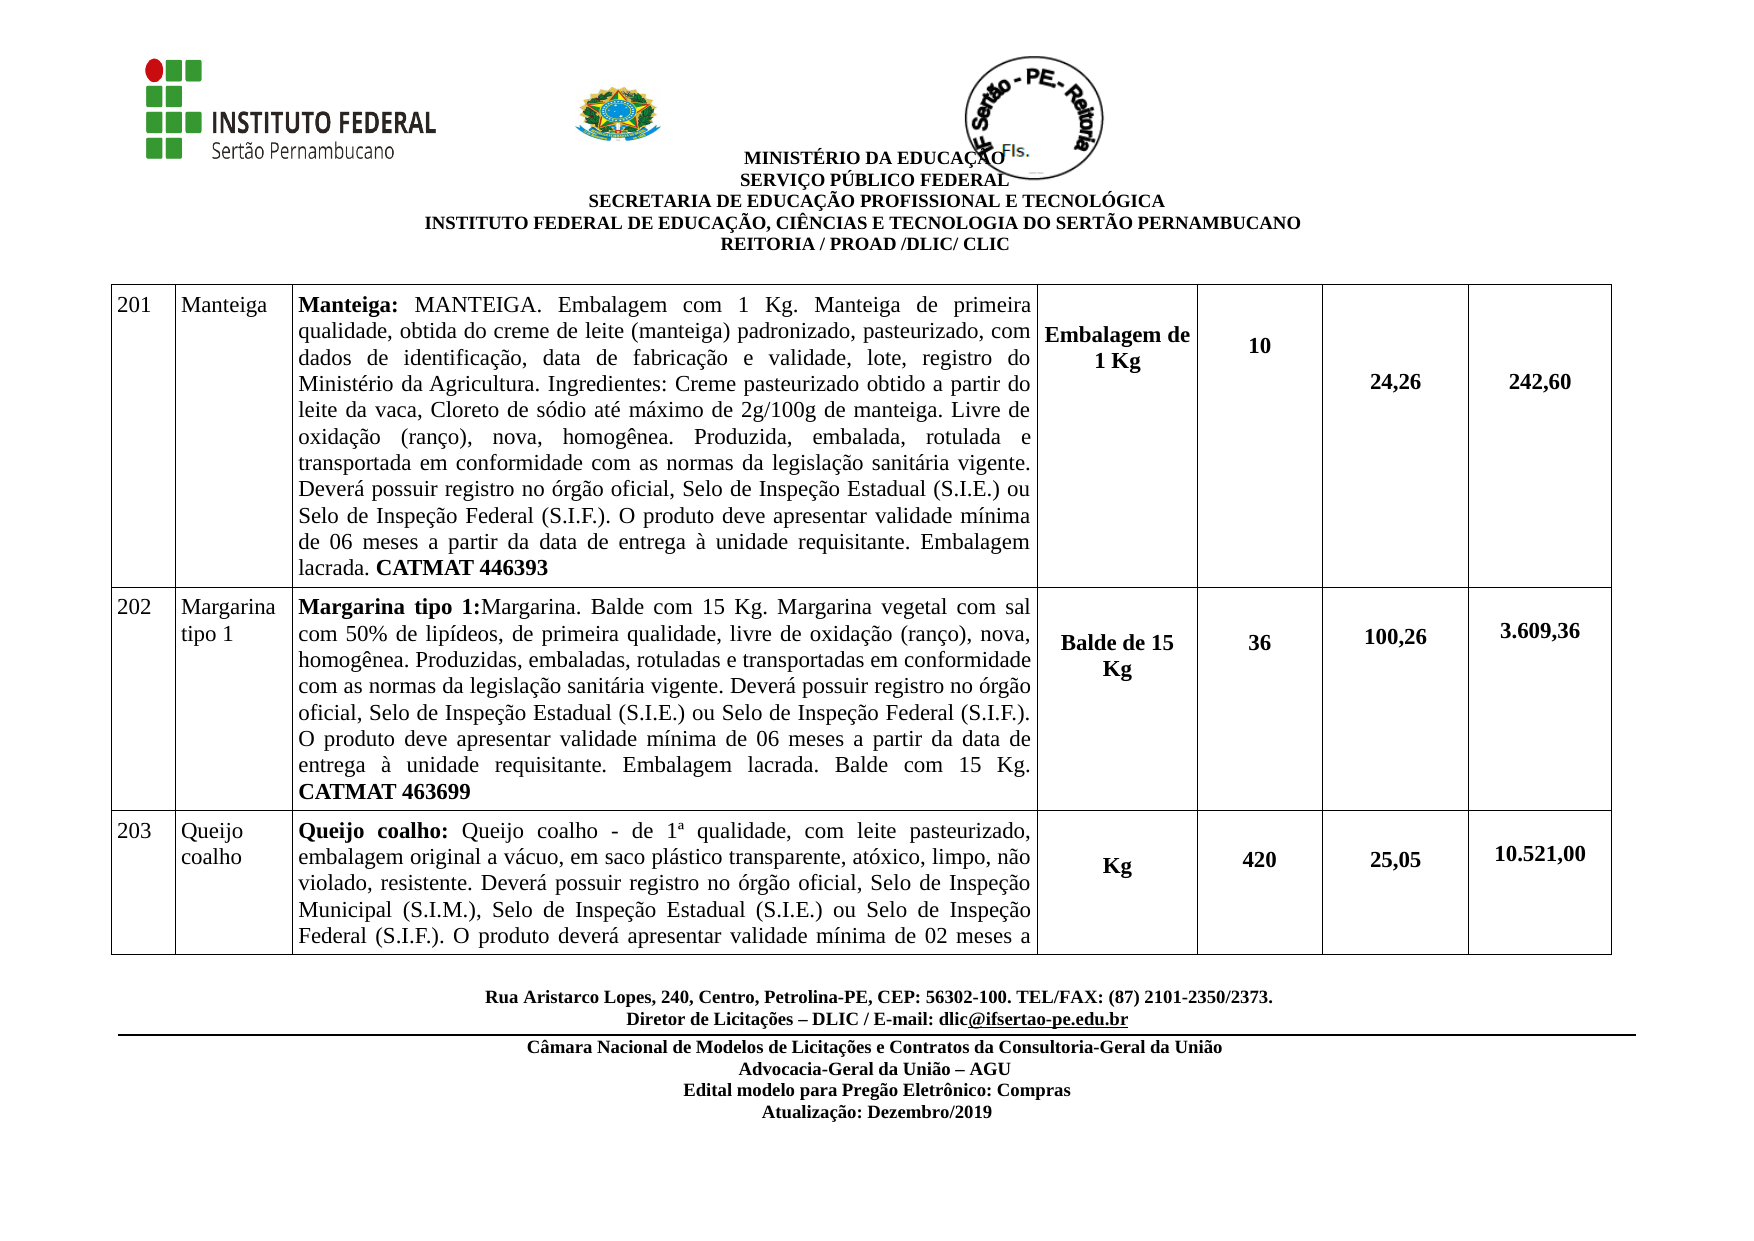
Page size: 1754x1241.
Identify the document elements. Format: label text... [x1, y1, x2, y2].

table_cell 203 [112, 811, 175, 954]
table_cell 36 [1198, 588, 1322, 810]
table_cell 24,26 [1323, 285, 1468, 587]
table_cell Manteiga [176, 285, 292, 587]
table_cell Queijo coalho: Queijo coalho - de 1ª qualidade, com leite pasteurizado, embalagem original a vácuo, em saco plástico transparente, atóxico, limpo, não violado, resistente. Deverá possuir registro no órgão oficial, Selo de Inspeção Municipal (S.I.M.), Selo de Inspeção Estadual (S.I.E.) ou Selo de Inspeção Federal (S.I.F.). O produto deverá apresentar validade mínima de 02 meses a [293, 811, 1037, 954]
table_cell 25,05 [1323, 811, 1468, 954]
table_cell Margarina tipo 1:Margarina. Balde com 15 Kg. Margarina vegetal com sal com 50% de lipídeos, de primeira qualidade, livre de oxidação (ranço), nova, homogênea. Produzidas, embaladas, rotuladas e transportadas em conformidade com as normas da legislação sanitária vigente. Deverá possuir registro no órgão oficial, Selo de Inspeção Estadual (S.I.E.) ou Selo de Inspeção Federal (S.I.F.). O produto deve apresentar validade mínima de 06 meses a partir da data de entrega à unidade requisitante. Embalagem lacrada. Balde com 15 Kg. CATMAT 463699 [293, 588, 1037, 810]
picture [575, 87, 661, 141]
table_cell Margarina tipo 1 [176, 588, 292, 810]
table_cell 100,26 [1323, 588, 1468, 810]
table_cell Embalagem de 1 Kg [1038, 285, 1197, 587]
table_cell Kg [1038, 811, 1197, 954]
table_cell 202 [112, 588, 175, 810]
table_cell 10 [1198, 285, 1322, 587]
table_cell 242,60 [1469, 285, 1611, 587]
table_cell 10.521,00 [1469, 811, 1611, 954]
picture [145, 58, 435, 159]
table_cell Queijo coalho [176, 811, 292, 954]
table_cell 3.609,36 [1469, 588, 1611, 810]
picture [957, 45, 1111, 186]
table_cell 420 [1198, 811, 1322, 954]
table_cell Manteiga: MANTEIGA. Embalagem com 1 Kg. Manteiga de primeira qualidade, obtida do creme de leite (manteiga) padronizado, pasteurizado, com dados de identificação, data de fabricação e validade, lote, registro do Ministério da Agricultura. Ingredientes: Creme pasteurizado obtido a partir do leite da vaca, Cloreto de sódio até máximo de 2g/100g de manteiga. Livre de oxidação (ranço), nova, homogênea. Produzida, embalada, rotulada e transportada em conformidade com as normas da legislação sanitária vigente. Deverá possuir registro no órgão oficial, Selo de Inspeção Estadual (S.I.E.) ou Selo de Inspeção Federal (S.I.F.). O produto deve apresentar validade mínima de 06 meses a partir da data de entrega à unidade requisitante. Embalagem lacrada. CATMAT 446393 [293, 285, 1037, 587]
table_cell 201 [112, 285, 175, 587]
table_cell Balde de 15 Kg [1038, 588, 1197, 810]
